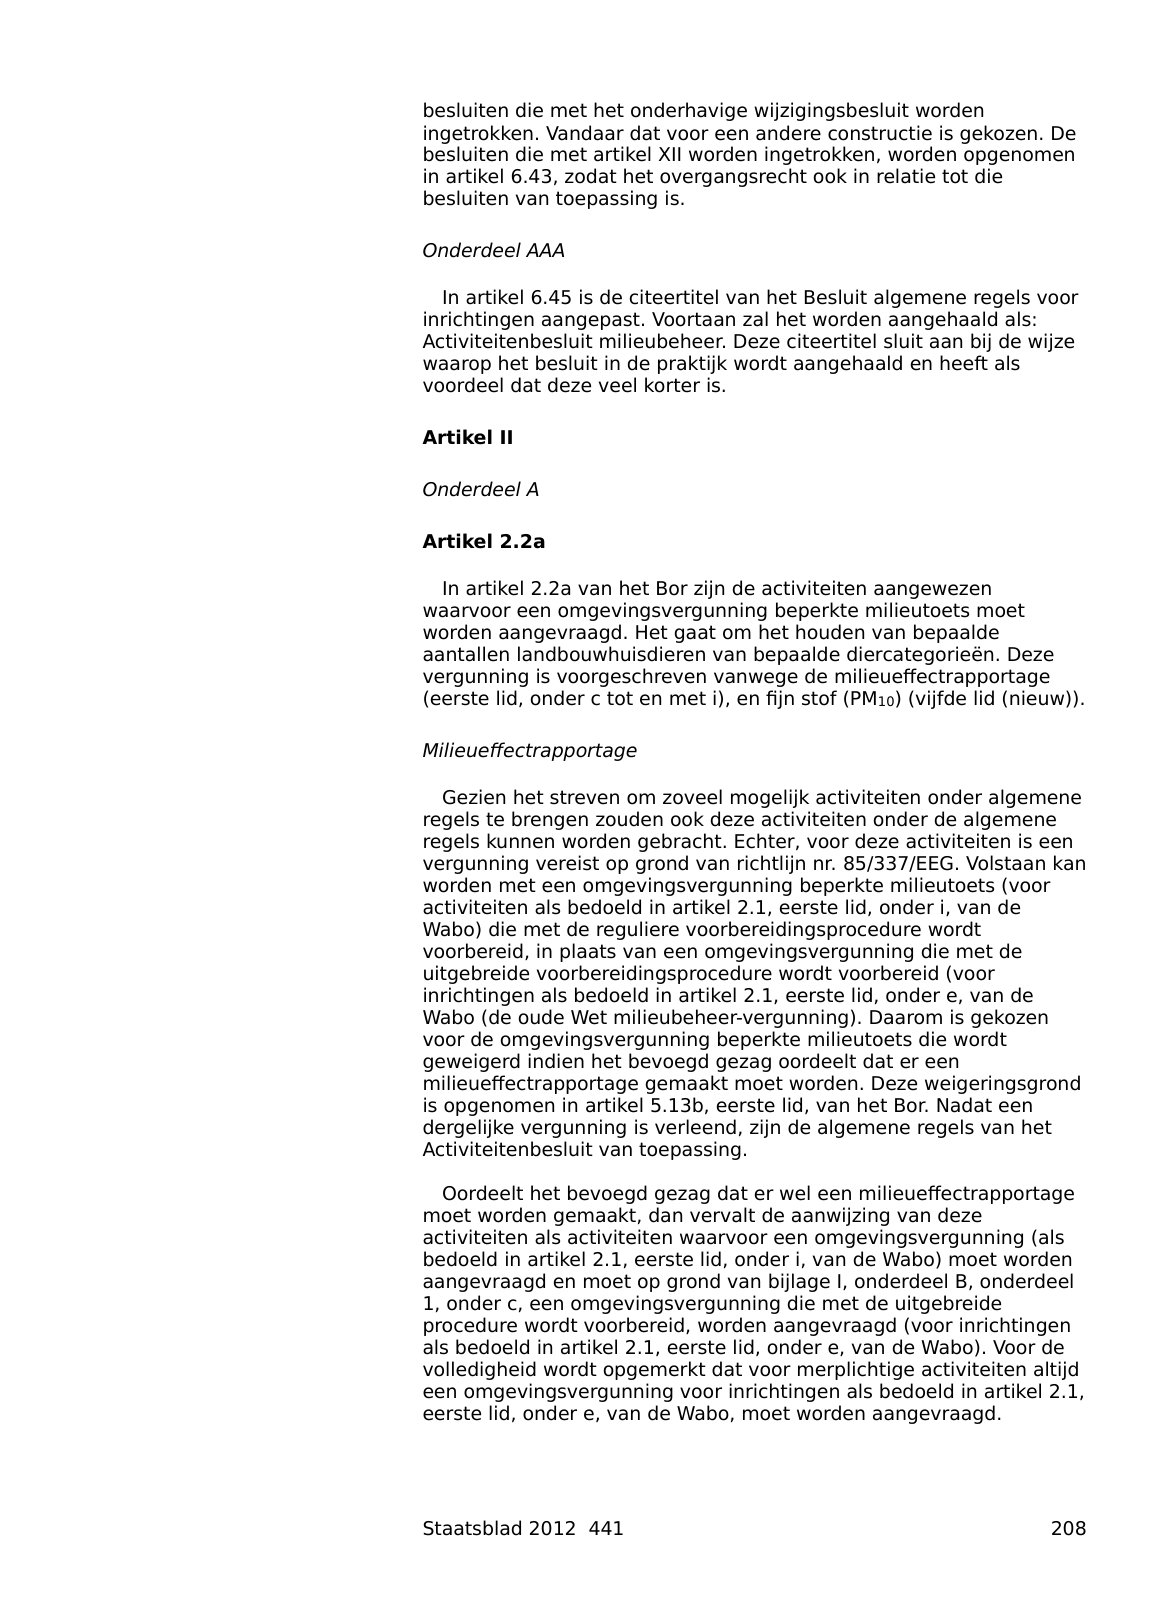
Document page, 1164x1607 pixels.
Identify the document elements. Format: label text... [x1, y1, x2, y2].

text Oordeelt het bevoegd gezag dat er wel een milieueffectrapportage moet worden gemaakt, dan vervalt de aanwijzing van deze activiteiten als activiteiten waarvoor een omgevingsvergunning (als bedoeld in artikel 2.1, eerste lid, onder i, van de Wabo) moet worden aangevraagd en moet op grond van bijlage I, onderdeel B, onderdeel 1, onder c, een omgevingsvergunning die met de uitgebreide procedure wordt voorbereid, worden aangevraagd (voor inrichtingen als bedoeld in artikel 2.1, eerste lid, onder e, van de Wabo). Voor de volledigheid wordt opgemerkt dat voor merplichtige activiteiten altijd een omgevingsvergunning voor inrichtingen als bedoeld in artikel 2.1, eerste lid, onder e, van de Wabo, moet worden aangevraagd. [422, 1183, 1087, 1424]
subtitle Artikel 2.2a [422, 531, 1087, 553]
subtitle Onderdeel AAA [422, 240, 1087, 262]
text Gezien het streven om zoveel mogelijk activiteiten onder algemene regels te brengen zouden ook deze activiteiten onder de algemene regels kunnen worden gebracht. Echter, voor deze activiteiten is een vergunning vereist op grond van richtlijn nr. 85/337/EEG. Volstaan kan worden met een omgevingsvergunning beperkte milieutoets (voor activiteiten als bedoeld in artikel 2.1, eerste lid, onder i, van de Wabo) die met de reguliere voorbereidingsprocedure wordt voorbereid, in plaats van een omgevingsvergunning die met de uitgebreide voorbereidingsprocedure wordt voorbereid (voor inrichtingen als bedoeld in artikel 2.1, eerste lid, onder e, van de Wabo (de oude Wet milieubeheer-vergunning). Daarom is gekozen voor de omgevingsvergunning beperkte milieutoets die wordt geweigerd indien het bevoegd gezag oordeelt dat er een milieueffectrapportage gemaakt moet worden. Deze weigeringsgrond is opgenomen in artikel 5.13b, eerste lid, van het Bor. Nadat een dergelijke vergunning is verleend, zijn de algemene regels van het Activiteitenbesluit van toepassing. [422, 787, 1087, 1161]
text In artikel 2.2a van het Bor zijn de activiteiten aangewezen waarvoor een omgevingsvergunning beperkte milieutoets moet worden aangevraagd. Het gaat om het houden van bepaalde aantallen landbouwhuisdieren van bepaalde diercategorieën. Deze vergunning is voorgeschreven vanwege de milieueffectrapportage (eerste lid, onder c tot en met i), en fijn stof (PM10) (vijfde lid (nieuw)). [422, 578, 1087, 710]
subtitle Onderdeel A [422, 479, 1087, 501]
text besluiten die met het onderhavige wijzigingsbesluit worden ingetrokken. Vandaar dat voor een andere constructie is gekozen. De besluiten die met artikel XII worden ingetrokken, worden opgenomen in artikel 6.43, zodat het overgangsrecht ook in relatie tot die besluiten van toepassing is. [422, 100, 1087, 210]
subtitle Milieueffectrapportage [422, 740, 1087, 762]
subtitle Artikel II [422, 427, 1087, 449]
text In artikel 6.45 is de citeertitel van het Besluit algemene regels voor inrichtingen aangepast. Voortaan zal het worden aangehaald als: Activiteitenbesluit milieubeheer. Deze citeertitel sluit aan bij de wijze waarop het besluit in de praktijk wordt aangehaald en heeft als voordeel dat deze veel korter is. [422, 287, 1087, 397]
